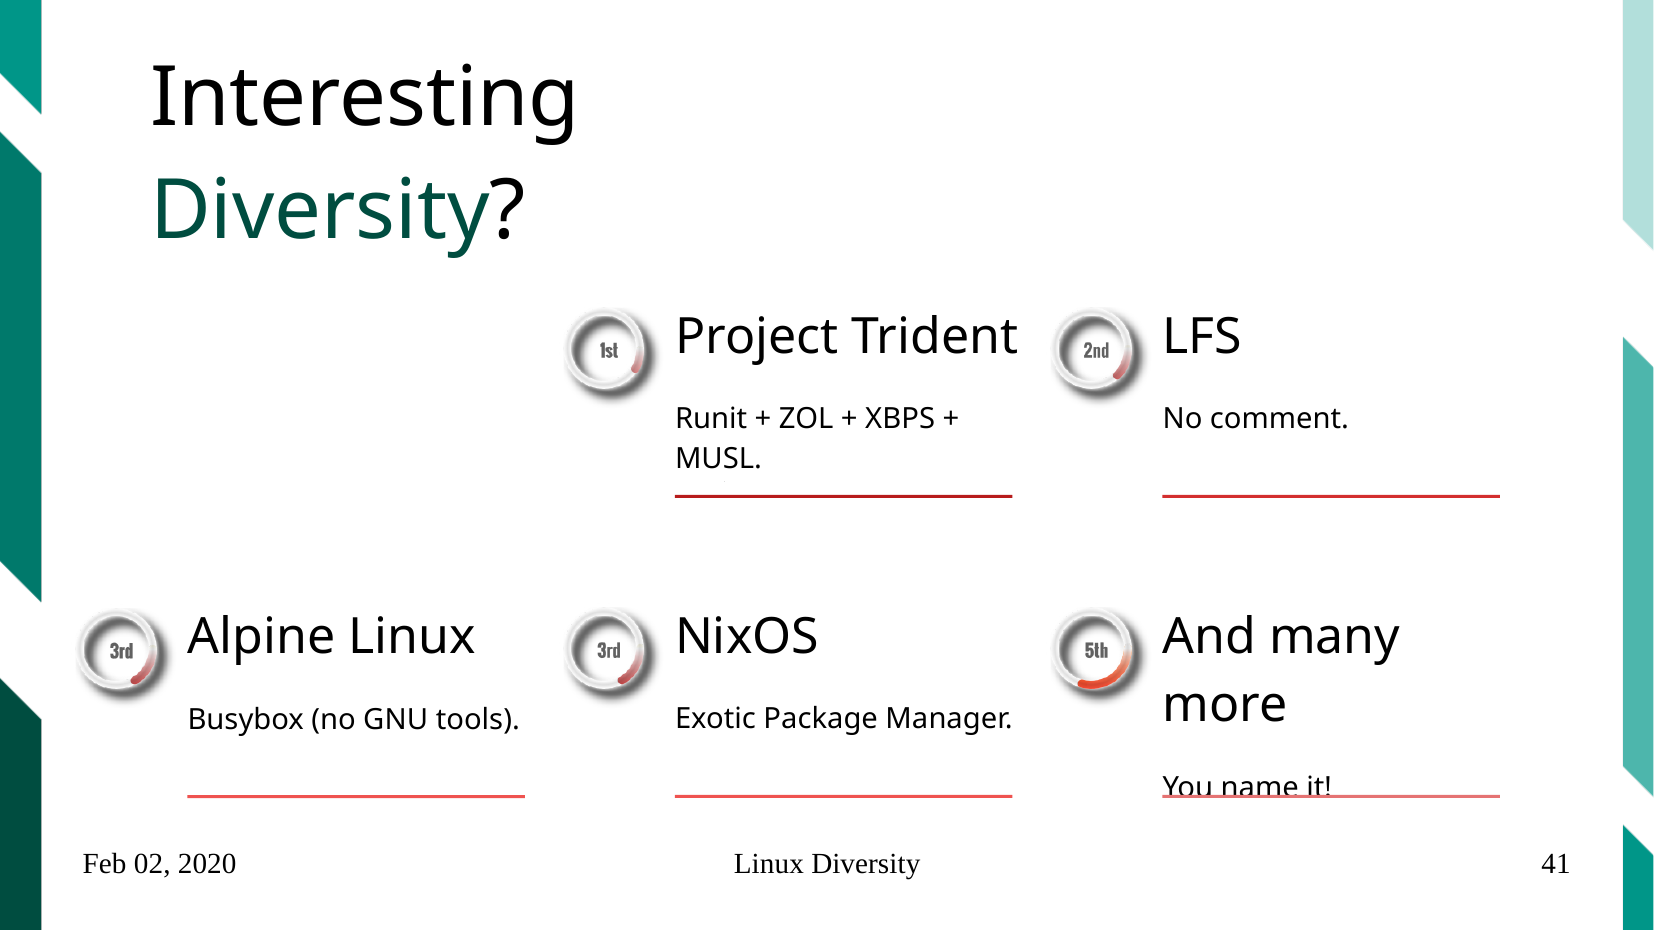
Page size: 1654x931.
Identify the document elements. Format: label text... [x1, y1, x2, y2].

text_box [674, 494, 1013, 498]
list LFS No comment. [1162, 300, 1538, 541]
text_box [1162, 794, 1500, 798]
title Interesting Diversity? [150, 45, 976, 256]
picture [0, 0, 1654, 930]
list Project Trident Runit + ZOL + XBPS + MUSL. [675, 300, 1051, 539]
list NixOS Exotic Package Manager. [675, 600, 1051, 839]
list Alpine Linux Busybox (no GNU tools). [187, 600, 563, 839]
text_box [674, 794, 1013, 798]
list And many more You name it! [1162, 600, 1538, 841]
text_box [1162, 494, 1500, 498]
text_box [187, 795, 525, 799]
